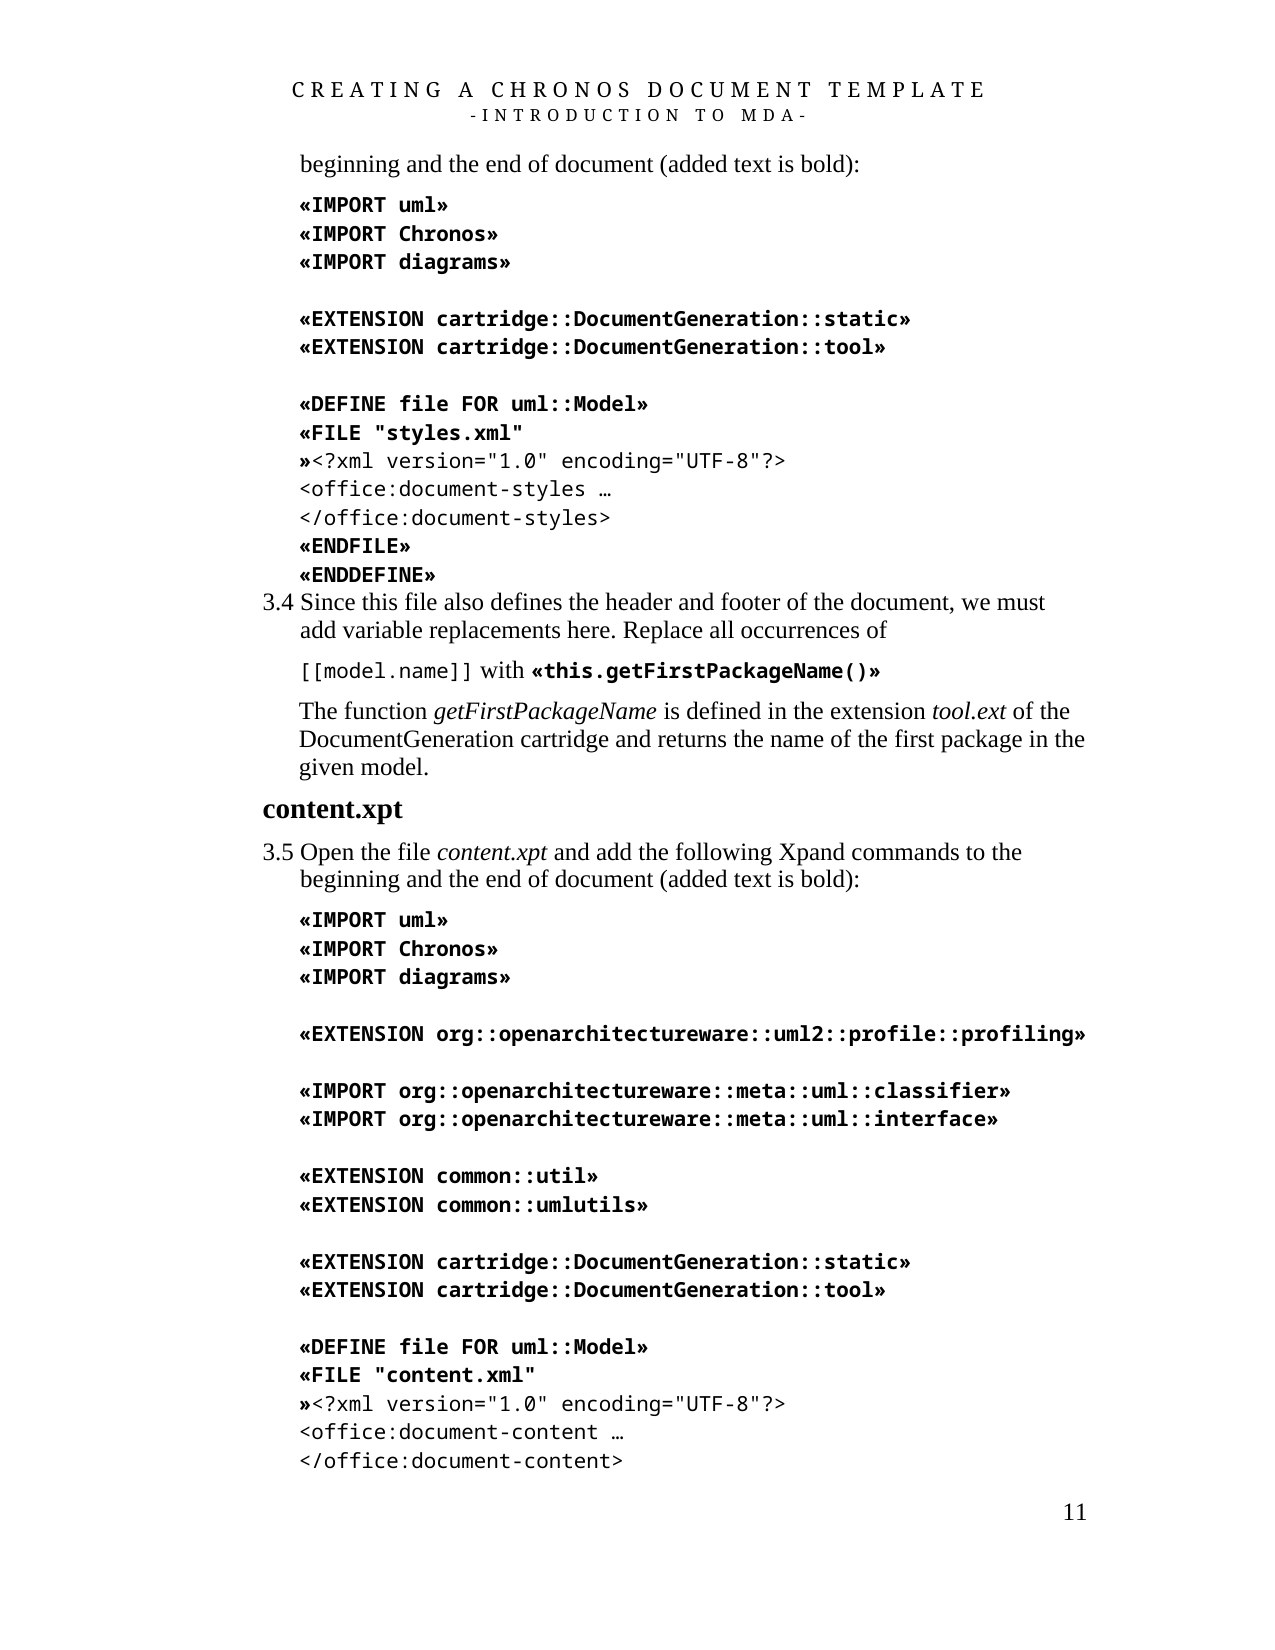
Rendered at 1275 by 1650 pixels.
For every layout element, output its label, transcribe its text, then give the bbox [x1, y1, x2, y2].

text «FILE "styles.xml" [299, 418, 1087, 446]
text »<?xml version="1.0" encoding="UTF-8"?> [299, 446, 1087, 474]
text »<?xml version="1.0" encoding="UTF-8"?> [299, 1389, 1087, 1417]
text «EXTENSION common::util» [299, 1161, 1087, 1190]
text «DEFINE file FOR uml::Model» [299, 1332, 1087, 1361]
list beginning and the end of document (added text is bold): [262, 150, 1087, 178]
list Since this file also defines the header and footer of the document, we must add variable replacements here. Replace all occurrences of [262, 588, 1087, 644]
text «IMPORT uml» [299, 906, 1087, 934]
text «EXTENSION org::openarchitectureware::uml2::profile::profiling» [299, 1019, 1087, 1048]
text [[model.name]] with «this.getFirstPackageName()» [299, 656, 1087, 685]
text «EXTENSION cartridge::DocumentGeneration::tool» [299, 1275, 1087, 1304]
text «FILE "content.xml" [299, 1361, 1087, 1389]
list Open the file content.xpt and add the following Xpand commands to the beginning and the end of document (added text is bold): [262, 838, 1087, 893]
text «IMPORT diagrams» [299, 247, 1087, 276]
text «ENDFILE» [299, 531, 1087, 560]
text «IMPORT uml» [299, 190, 1087, 219]
text «IMPORT org::openarchitectureware::meta::uml::classifier» [299, 1076, 1087, 1104]
text «IMPORT Chronos» [299, 219, 1087, 247]
text «DEFINE file FOR uml::Model» [299, 389, 1087, 418]
text «IMPORT org::openarchitectureware::meta::uml::interface» [299, 1104, 1087, 1133]
text «ENDDEFINE» [299, 560, 1087, 588]
text <office:document-content … [299, 1417, 1087, 1446]
text «EXTENSION common::umlutils» [299, 1190, 1087, 1218]
text «EXTENSION cartridge::DocumentGeneration::static» [299, 304, 1087, 332]
text The function getFirstPackageName is defined in the extension tool.ext of the DocumentGeneration cartridge and returns the name of the first package in the given model. [299, 697, 1087, 780]
text <office:document-styles … [299, 474, 1087, 503]
text «IMPORT Chronos» [299, 934, 1087, 962]
text «EXTENSION cartridge::DocumentGeneration::tool» [299, 332, 1087, 361]
text «EXTENSION cartridge::DocumentGeneration::static» [299, 1247, 1087, 1275]
text </office:document-content> [299, 1446, 1087, 1474]
text </office:document-styles> [299, 503, 1087, 531]
text «IMPORT diagrams» [299, 962, 1087, 991]
text content.xpt [262, 793, 1087, 825]
